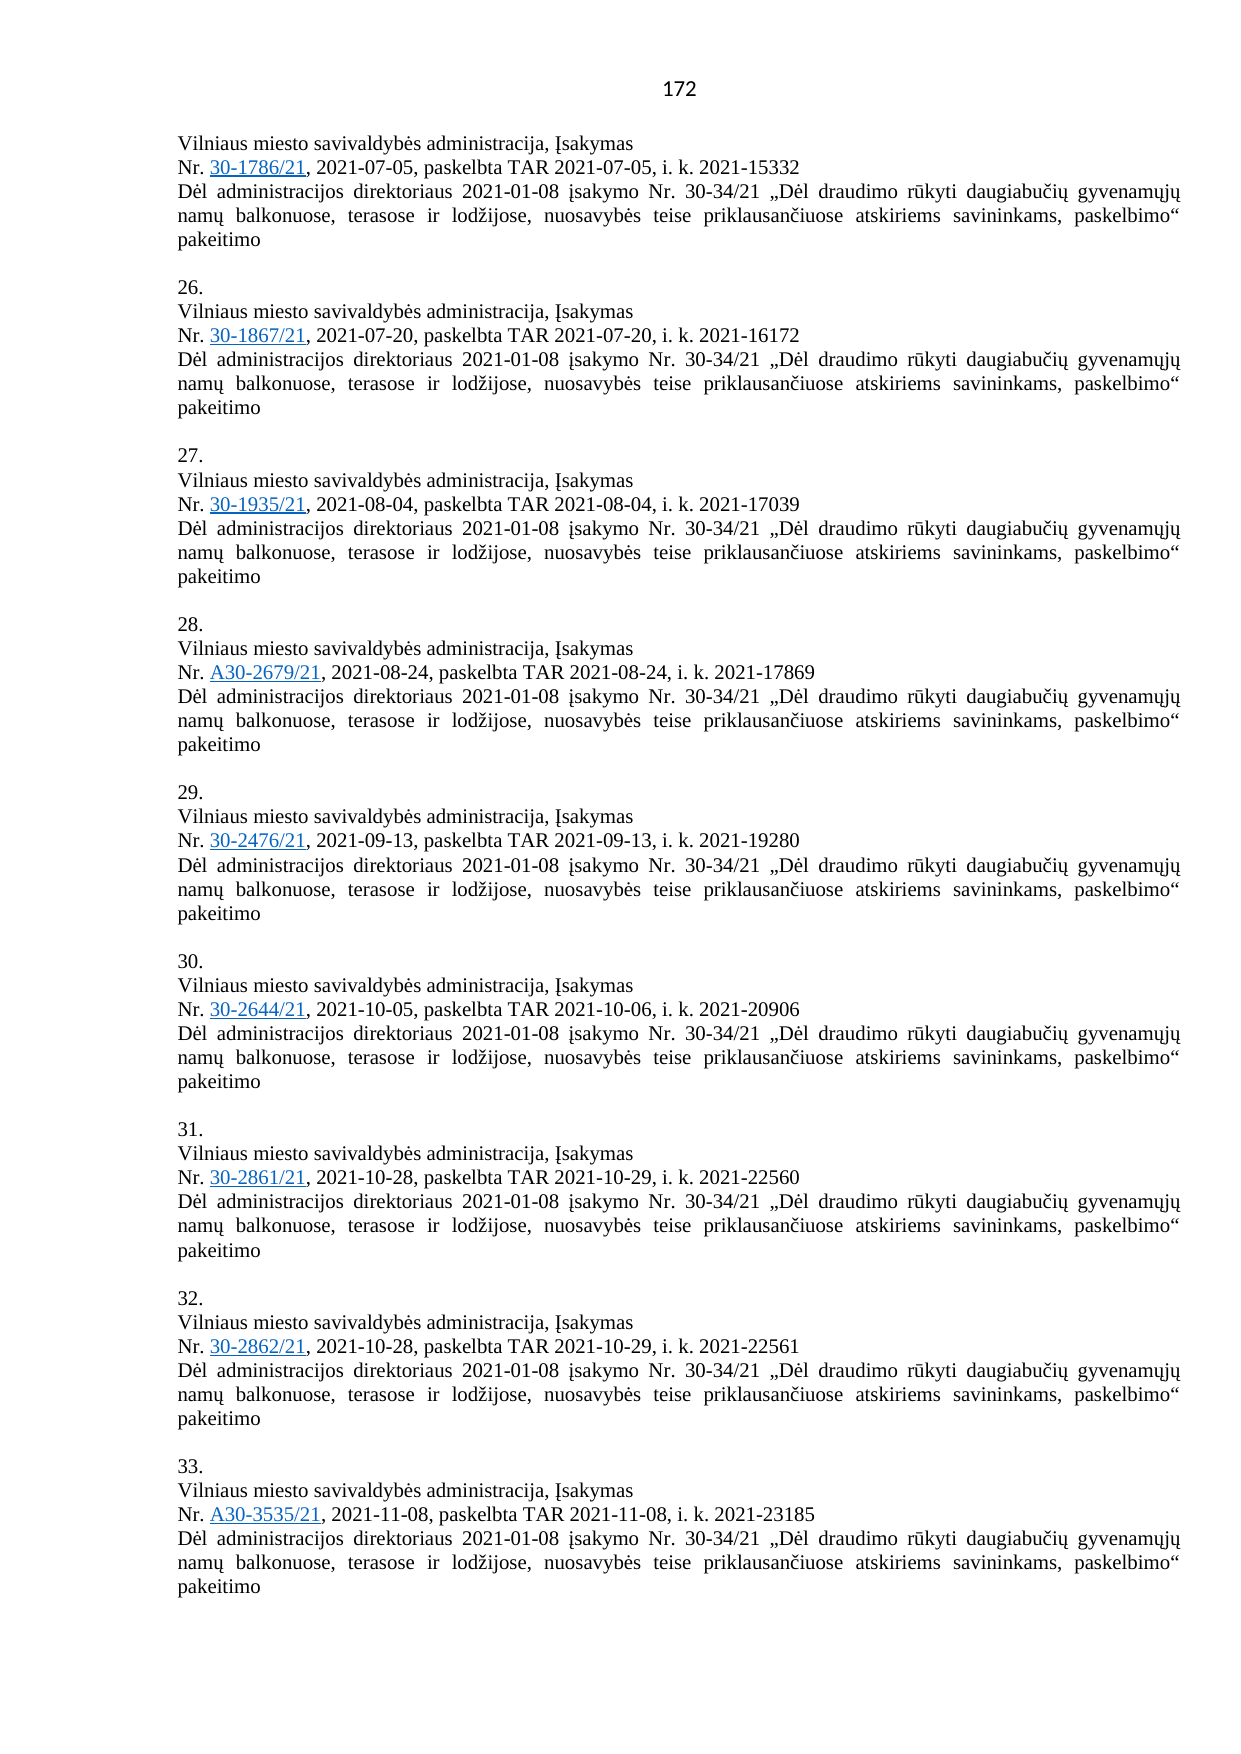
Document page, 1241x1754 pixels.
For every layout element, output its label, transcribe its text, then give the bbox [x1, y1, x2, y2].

text 27. [177, 443, 1181, 467]
text Dėl administracijos direktoriaus 2021-01-08 įsakymo Nr. 30-34/21 „Dėl draudimo rūkyti daugiabučių gyvenamųjų namų balkonuose, terasose ir lodžijose, nuosavybės teise priklausančiuose atskiriems savininkams, paskelbimo“ pakeitimo [177, 1189, 1181, 1262]
text Dėl administracijos direktoriaus 2021-01-08 įsakymo Nr. 30-34/21 „Dėl draudimo rūkyti daugiabučių gyvenamųjų namų balkonuose, terasose ir lodžijose, nuosavybės teise priklausančiuose atskiriems savininkams, paskelbimo“ pakeitimo [177, 1021, 1181, 1093]
text Nr. 30-2862/21, 2021-10-28, paskelbta TAR 2021-10-29, i. k. 2021-22561 [177, 1334, 1181, 1358]
text Dėl administracijos direktoriaus 2021-01-08 įsakymo Nr. 30-34/21 „Dėl draudimo rūkyti daugiabučių gyvenamųjų namų balkonuose, terasose ir lodžijose, nuosavybės teise priklausančiuose atskiriems savininkams, paskelbimo“ pakeitimo [177, 1358, 1181, 1430]
text Vilniaus miesto savivaldybės administracija, Įsakymas [177, 973, 1181, 997]
text Vilniaus miesto savivaldybės administracija, Įsakymas [177, 131, 1181, 155]
text Nr. 30-2476/21, 2021-09-13, paskelbta TAR 2021-09-13, i. k. 2021-19280 [177, 828, 1181, 852]
text Vilniaus miesto savivaldybės administracija, Įsakymas [177, 299, 1181, 323]
text Nr. 30-2644/21, 2021-10-05, paskelbta TAR 2021-10-06, i. k. 2021-20906 [177, 997, 1181, 1021]
text Vilniaus miesto savivaldybės administracija, Įsakymas [177, 636, 1181, 660]
text 29. [177, 780, 1181, 804]
text Nr. 30-1867/21, 2021-07-20, paskelbta TAR 2021-07-20, i. k. 2021-16172 [177, 323, 1181, 347]
text Dėl administracijos direktoriaus 2021-01-08 įsakymo Nr. 30-34/21 „Dėl draudimo rūkyti daugiabučių gyvenamųjų namų balkonuose, terasose ir lodžijose, nuosavybės teise priklausančiuose atskiriems savininkams, paskelbimo“ pakeitimo [177, 516, 1181, 588]
text 26. [177, 275, 1181, 299]
text Nr. 30-1935/21, 2021-08-04, paskelbta TAR 2021-08-04, i. k. 2021-17039 [177, 492, 1181, 516]
text Vilniaus miesto savivaldybės administracija, Įsakymas [177, 1310, 1181, 1334]
text Dėl administracijos direktoriaus 2021-01-08 įsakymo Nr. 30-34/21 „Dėl draudimo rūkyti daugiabučių gyvenamųjų namų balkonuose, terasose ir lodžijose, nuosavybės teise priklausančiuose atskiriems savininkams, paskelbimo“ pakeitimo [177, 852, 1181, 925]
text Dėl administracijos direktoriaus 2021-01-08 įsakymo Nr. 30-34/21 „Dėl draudimo rūkyti daugiabučių gyvenamųjų namų balkonuose, terasose ir lodžijose, nuosavybės teise priklausančiuose atskiriems savininkams, paskelbimo“ pakeitimo [177, 684, 1181, 756]
text 31. [177, 1117, 1181, 1141]
text Nr. A30-2679/21, 2021-08-24, paskelbta TAR 2021-08-24, i. k. 2021-17869 [177, 660, 1181, 684]
text Nr. A30-3535/21, 2021-11-08, paskelbta TAR 2021-11-08, i. k. 2021-23185 [177, 1502, 1181, 1526]
text Vilniaus miesto savivaldybės administracija, Įsakymas [177, 1478, 1181, 1502]
text Nr. 30-1786/21, 2021-07-05, paskelbta TAR 2021-07-05, i. k. 2021-15332 [177, 155, 1181, 179]
text Nr. 30-2861/21, 2021-10-28, paskelbta TAR 2021-10-29, i. k. 2021-22560 [177, 1165, 1181, 1189]
text 30. [177, 949, 1181, 973]
text Dėl administracijos direktoriaus 2021-01-08 įsakymo Nr. 30-34/21 „Dėl draudimo rūkyti daugiabučių gyvenamųjų namų balkonuose, terasose ir lodžijose, nuosavybės teise priklausančiuose atskiriems savininkams, paskelbimo“ pakeitimo [177, 1526, 1181, 1598]
text Vilniaus miesto savivaldybės administracija, Įsakymas [177, 804, 1181, 828]
text Vilniaus miesto savivaldybės administracija, Įsakymas [177, 467, 1181, 492]
text Dėl administracijos direktoriaus 2021-01-08 įsakymo Nr. 30-34/21 „Dėl draudimo rūkyti daugiabučių gyvenamųjų namų balkonuose, terasose ir lodžijose, nuosavybės teise priklausančiuose atskiriems savininkams, paskelbimo“ pakeitimo [177, 179, 1181, 251]
text Vilniaus miesto savivaldybės administracija, Įsakymas [177, 1141, 1181, 1165]
text Dėl administracijos direktoriaus 2021-01-08 įsakymo Nr. 30-34/21 „Dėl draudimo rūkyti daugiabučių gyvenamųjų namų balkonuose, terasose ir lodžijose, nuosavybės teise priklausančiuose atskiriems savininkams, paskelbimo“ pakeitimo [177, 347, 1181, 419]
text 28. [177, 612, 1181, 636]
text 33. [177, 1454, 1181, 1478]
text 32. [177, 1286, 1181, 1310]
